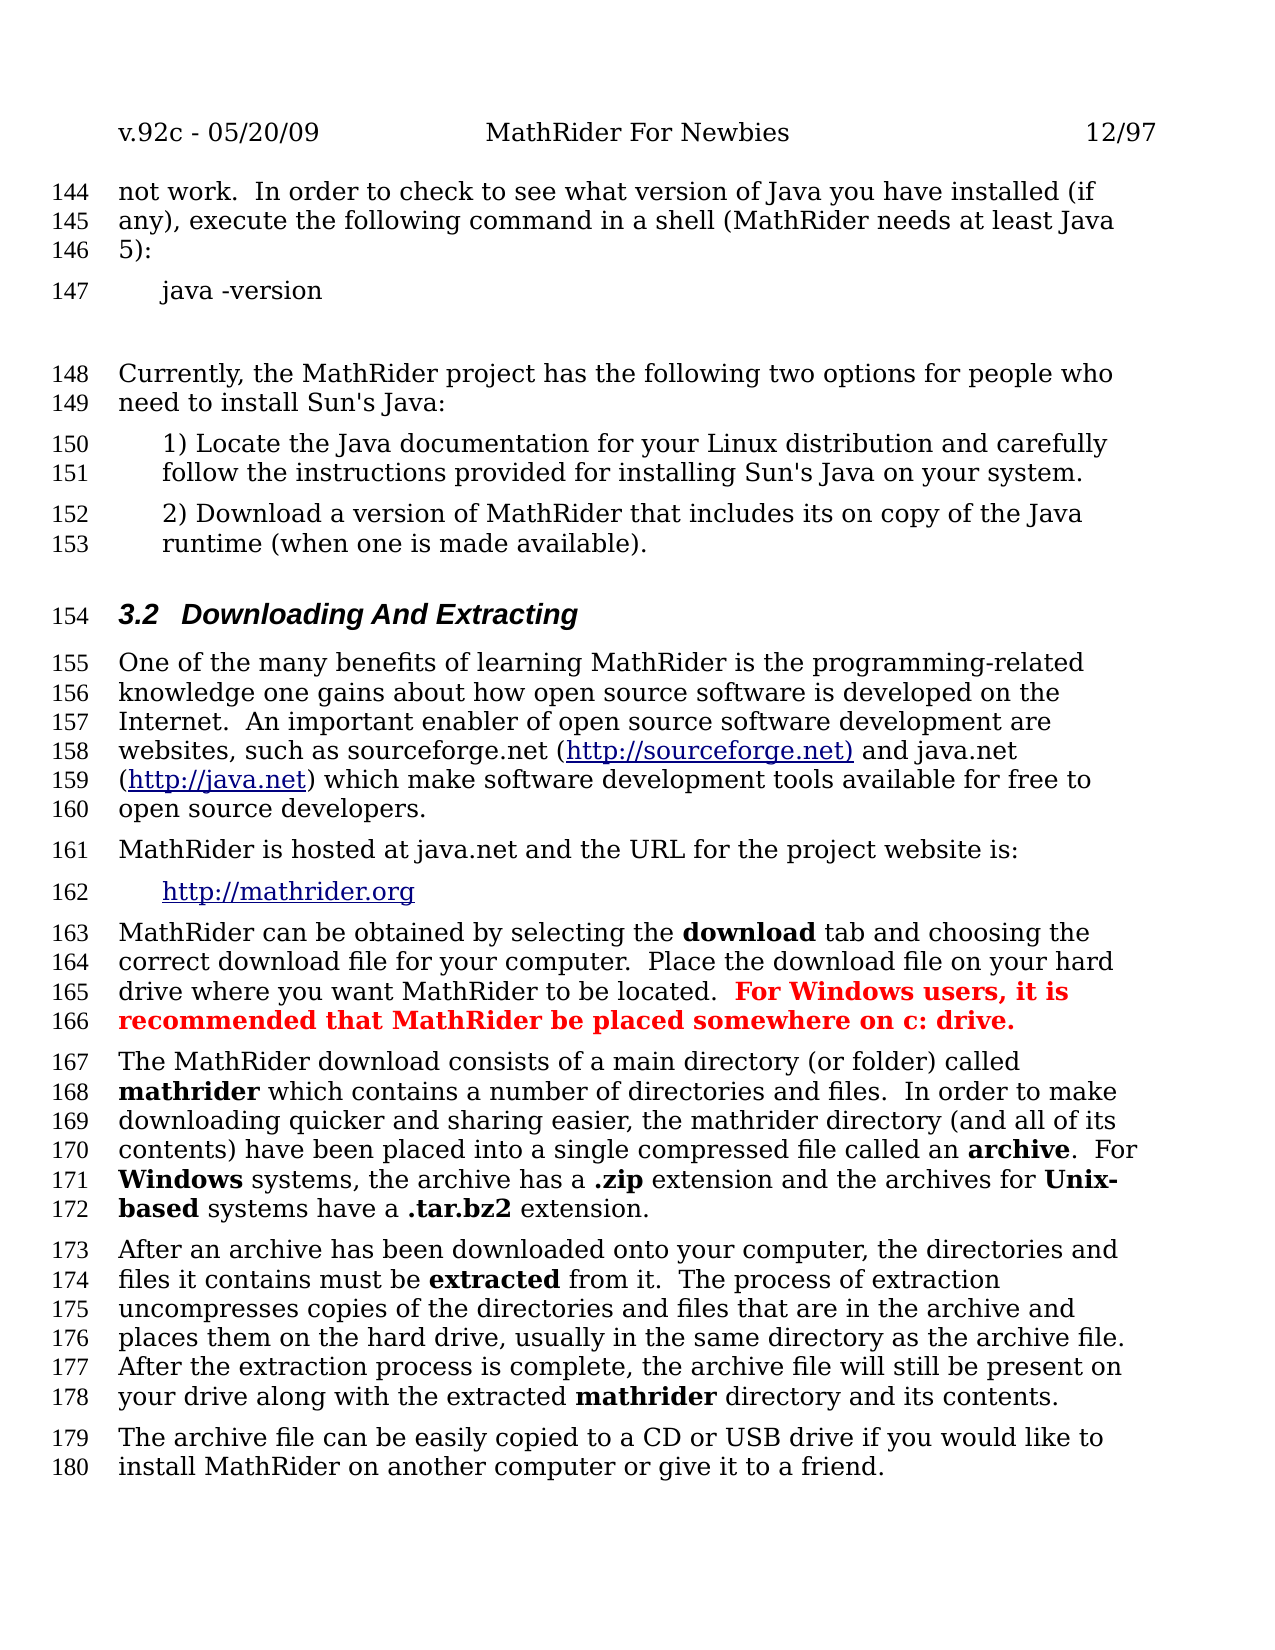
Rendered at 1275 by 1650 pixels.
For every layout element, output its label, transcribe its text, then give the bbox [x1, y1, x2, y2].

text java -version [162, 276, 1157, 306]
text 2) Download a version of MathRider that includes its on copy of the Java runtime (when one is made available). [162, 500, 1157, 558]
text After an archive has been downloaded onto your computer, the directories and files it contains must be extracted from it. The process of extraction uncompresses copies of the directories and files that are in the archive and places them on the hard drive, usually in the same directory as the archive file. After the extraction process is complete, the archive file will still be present on your drive along with the extracted mathrider directory and its contents. [118, 1236, 1157, 1411]
text MathRider can be obtained by selecting the download tab and choosing the correct download file for your computer. Place the download file on your hard drive where you want MathRider to be located. For Windows users, it is recommended that MathRider be placed somewhere on c: drive. [118, 918, 1157, 1036]
text 1) Locate the Java documentation for your Linux distribution and carefully follow the instructions provided for installing Sun's Java on your system. [162, 429, 1157, 488]
text MathRider is hosted at java.net and the URL for the project website is: [118, 836, 1157, 865]
subtitle Downloading And Extracting [118, 597, 1157, 631]
text The MathRider download consists of a main directory (or folder) called mathrider which contains a number of directories and files. In order to make downloading quicker and sharing easier, the mathrider directory (and all of its contents) have been placed into a single compressed file called an archive. For Windows systems, the archive has a .zip extension and the archives for Unix-based systems have a .tar.bz2 extension. [118, 1048, 1157, 1223]
text One of the many benefits of learning MathRider is the programming-related knowledge one gains about how open source software is developed on the Internet. An important enabler of open source software development are websites, such as sourceforge.net (http://sourceforge.net) and java.net (http://java.net) which make software development tools available for free to open source developers. [118, 649, 1157, 824]
text not work. In order to check to see what version of Java you have installed (if any), execute the following command in a shell (MathRider needs at least Java 5): [118, 177, 1157, 264]
text Currently, the MathRider project has the following two options for people who need to install Sun's Java: [118, 359, 1157, 417]
text The archive file can be easily copied to a CD or USB drive if you would like to install MathRider on another computer or give it to a friend. [118, 1423, 1157, 1481]
text http://mathrider.org [162, 877, 1157, 906]
